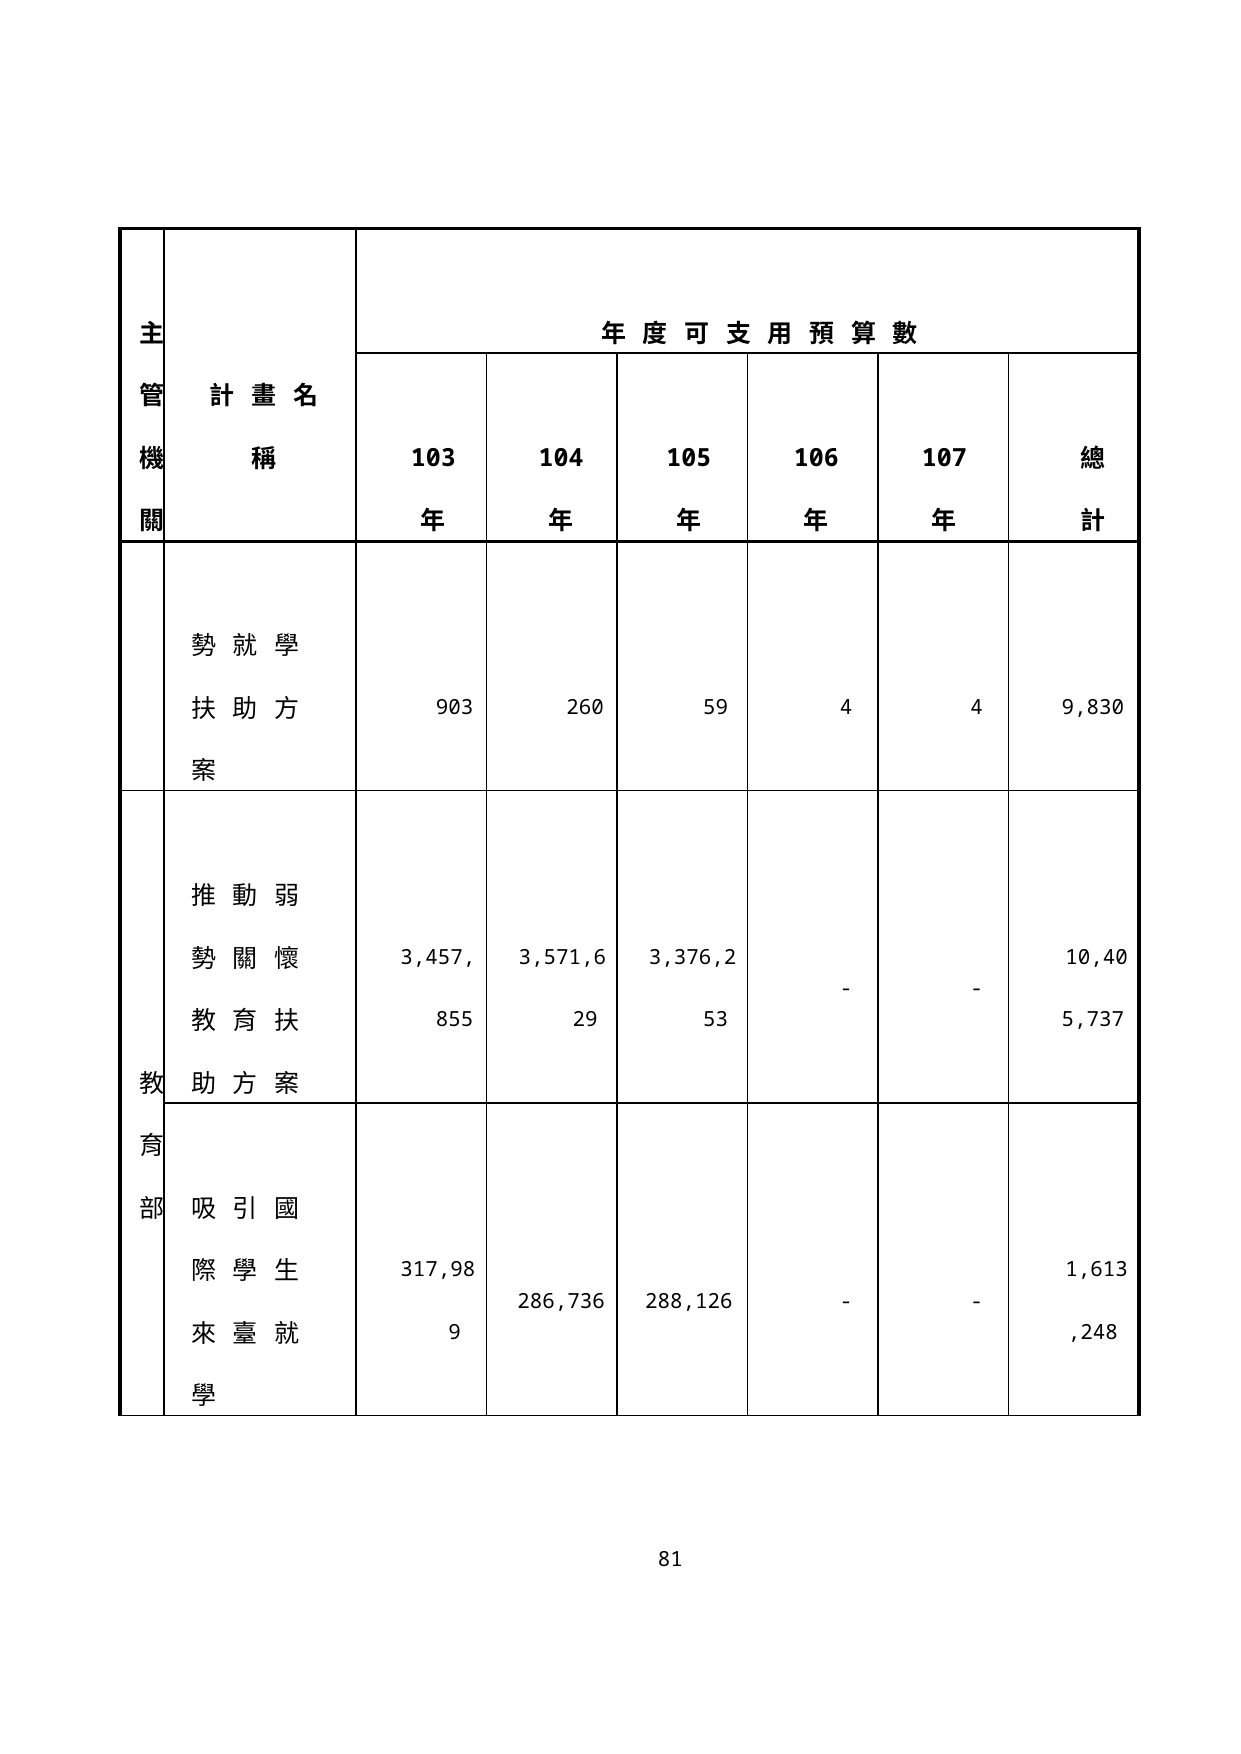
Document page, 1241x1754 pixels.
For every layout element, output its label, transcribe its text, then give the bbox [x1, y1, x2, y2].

table_cell 3,457,855 [357, 791, 486, 1102]
table_cell 286,736 [487, 1104, 616, 1415]
table_cell 59 [618, 543, 747, 790]
table_cell 903 [357, 543, 486, 790]
table_cell 1,613,248 [1009, 1104, 1137, 1415]
table_cell 107年 [879, 354, 1008, 540]
table_cell 3,376,253 [618, 791, 747, 1102]
table_cell 106年 [748, 354, 877, 540]
table_cell 260 [487, 543, 616, 790]
table_cell 4 [879, 543, 1008, 790]
table_header 計畫名稱 [165, 230, 355, 540]
table_cell 勢就學扶助方案 [165, 543, 355, 790]
table_cell 104年 [487, 354, 616, 540]
table_cell [122, 543, 163, 790]
table_cell - [748, 1104, 877, 1415]
table_cell 教育部 [122, 791, 163, 1415]
table_header 主管機關 [122, 230, 163, 540]
table_cell 吸引國際學生來臺就學 [165, 1104, 355, 1415]
table_cell 4 [748, 543, 877, 790]
table_cell 317,989 [357, 1104, 486, 1415]
table_cell - [748, 791, 877, 1102]
table_cell 103年 [357, 354, 486, 540]
table_cell 9,830 [1009, 543, 1137, 790]
table_cell 推動弱勢關懷教育扶助方案 [165, 791, 355, 1102]
table_cell 10,405,737 [1009, 791, 1137, 1102]
table_cell 288,126 [618, 1104, 747, 1415]
table_cell - [879, 1104, 1008, 1415]
table_cell 3,571,629 [487, 791, 616, 1102]
table_header 年度可支用預算數 [357, 230, 1137, 352]
table_cell - [879, 791, 1008, 1102]
table_cell 總計 [1009, 354, 1137, 540]
table_cell 105年 [618, 354, 747, 540]
